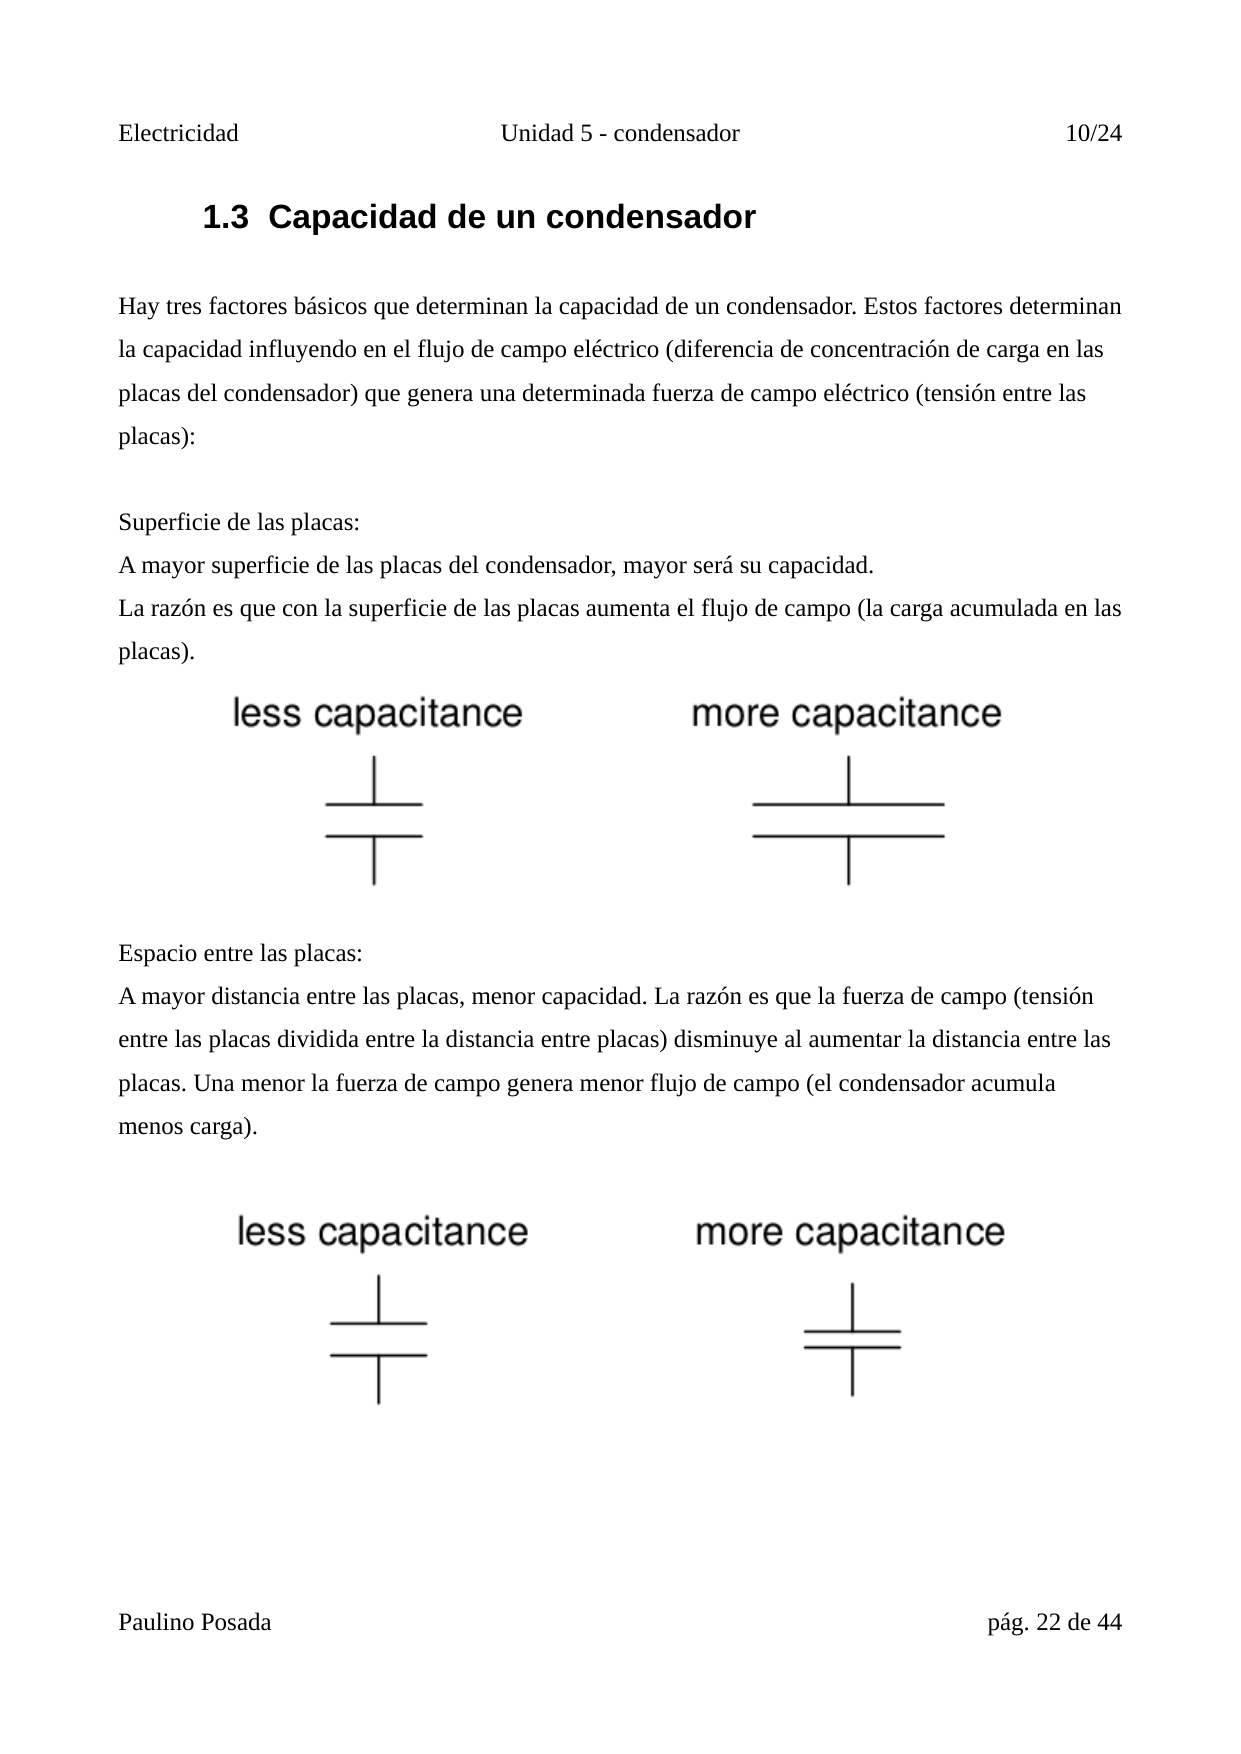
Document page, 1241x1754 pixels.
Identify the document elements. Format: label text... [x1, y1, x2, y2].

text Espacio entre las placas: [118, 938, 1122, 967]
text Superficie de las placas: [118, 507, 1122, 536]
text A mayor distancia entre las placas, menor capacidad. La razón es que la fuerza de campo (tensión entre las placas dividida entre la distancia entre placas) disminuye al aumentar la distancia entre las placas. Una menor la fuerza de campo genera menor flujo de campo (el condensador acumula menos carga). [118, 981, 1122, 1139]
subtitle Capacidad de un condensador [193, 197, 1122, 236]
picture [223, 1197, 1017, 1421]
text La razón es que con la superficie de las placas aumenta el flujo de campo (la carga acumulada en las placas). [118, 593, 1122, 665]
picture [221, 679, 1020, 907]
text A mayor superficie de las placas del condensador, mayor será su capacidad. [118, 550, 1122, 579]
text Hay tres factores básicos que determinan la capacidad de un condensador. Estos factores determinan la capacidad influyendo en el flujo de campo eléctrico (diferencia de concentración de carga en las placas del condensador) que genera una determinada fuerza de campo eléctrico (tensión entre las placas): [118, 291, 1122, 449]
